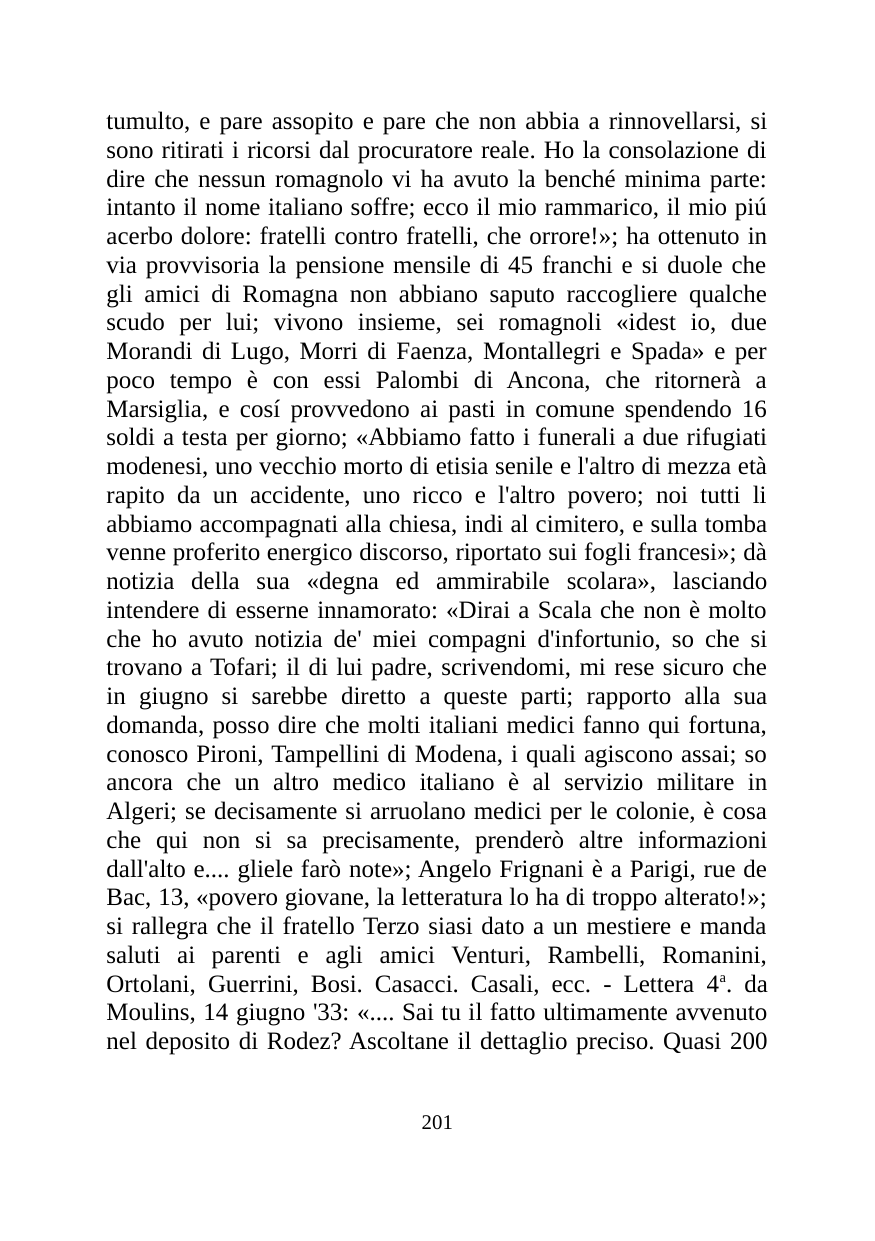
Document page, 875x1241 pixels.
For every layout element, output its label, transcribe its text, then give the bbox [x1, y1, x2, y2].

text tumulto, e pare assopito e pare che non abbia a rinnovellarsi, si sono ritirati i ricorsi dal procuratore reale. Ho la consolazione di dire che nessun romagnolo vi ha avuto la benché minima parte: intanto il nome italiano soffre; ecco il mio rammarico, il mio piú acerbo dolore: fratelli contro fratelli, che orrore!»; ha ottenuto in via provvisoria la pensione mensile di 45 franchi e si duole che gli amici di Romagna non abbiano saputo raccogliere qualche scudo per lui; vivono insieme, sei romagnoli «idest io, due Morandi di Lugo, Morri di Faenza, Montallegri e Spada» e per poco tempo è con essi Palombi di Ancona, che ritornerà a Marsiglia, e cosí provvedono ai pasti in comune spendendo 16 soldi a testa per giorno; «Abbiamo fatto i funerali a due rifugiati modenesi, uno vecchio morto di etisia senile e l'altro di mezza età rapito da un accidente, uno ricco e l'altro povero; noi tutti li abbiamo accompagnati alla chiesa, indi al cimitero, e sulla tomba venne proferito energico discorso, riportato sui fogli francesi»; dà notizia della sua «degna ed ammirabile scolara», lasciando intendere di esserne innamorato: «Dirai a Scala che non è molto che ho avuto notizia de' miei compagni d'infortunio, so che si trovano a Tofari; il di lui padre, scrivendomi, mi rese sicuro che in giugno si sarebbe diretto a queste parti; rapporto alla sua domanda, posso dire che molti italiani medici fanno qui fortuna, conosco Pironi, Tampellini di Modena, i quali agiscono assai; so ancora che un altro medico italiano è al servizio militare in Algeri; se decisamente si arruolano medici per le colonie, è cosa che qui non si sa precisamente, prenderò altre informazioni dall'alto e.... gliele farò note»; Angelo Frignani è a Parigi, rue de Bac, 13, «povero giovane, la letteratura lo ha di troppo alterato!»; si rallegra che il fratello Terzo siasi dato a un mestiere e manda saluti ai parenti e agli amici Venturi, Rambelli, Romanini, Ortolani, Guerrini, Bosi. Casacci. Casali, ecc. - Lettera 4a. da Moulins, 14 giugno '33: «.... Sai tu il fatto ultimamente avvenuto nel deposito di Rodez? Ascoltane il dettaglio preciso. Quasi 200 [106, 106, 768, 1055]
